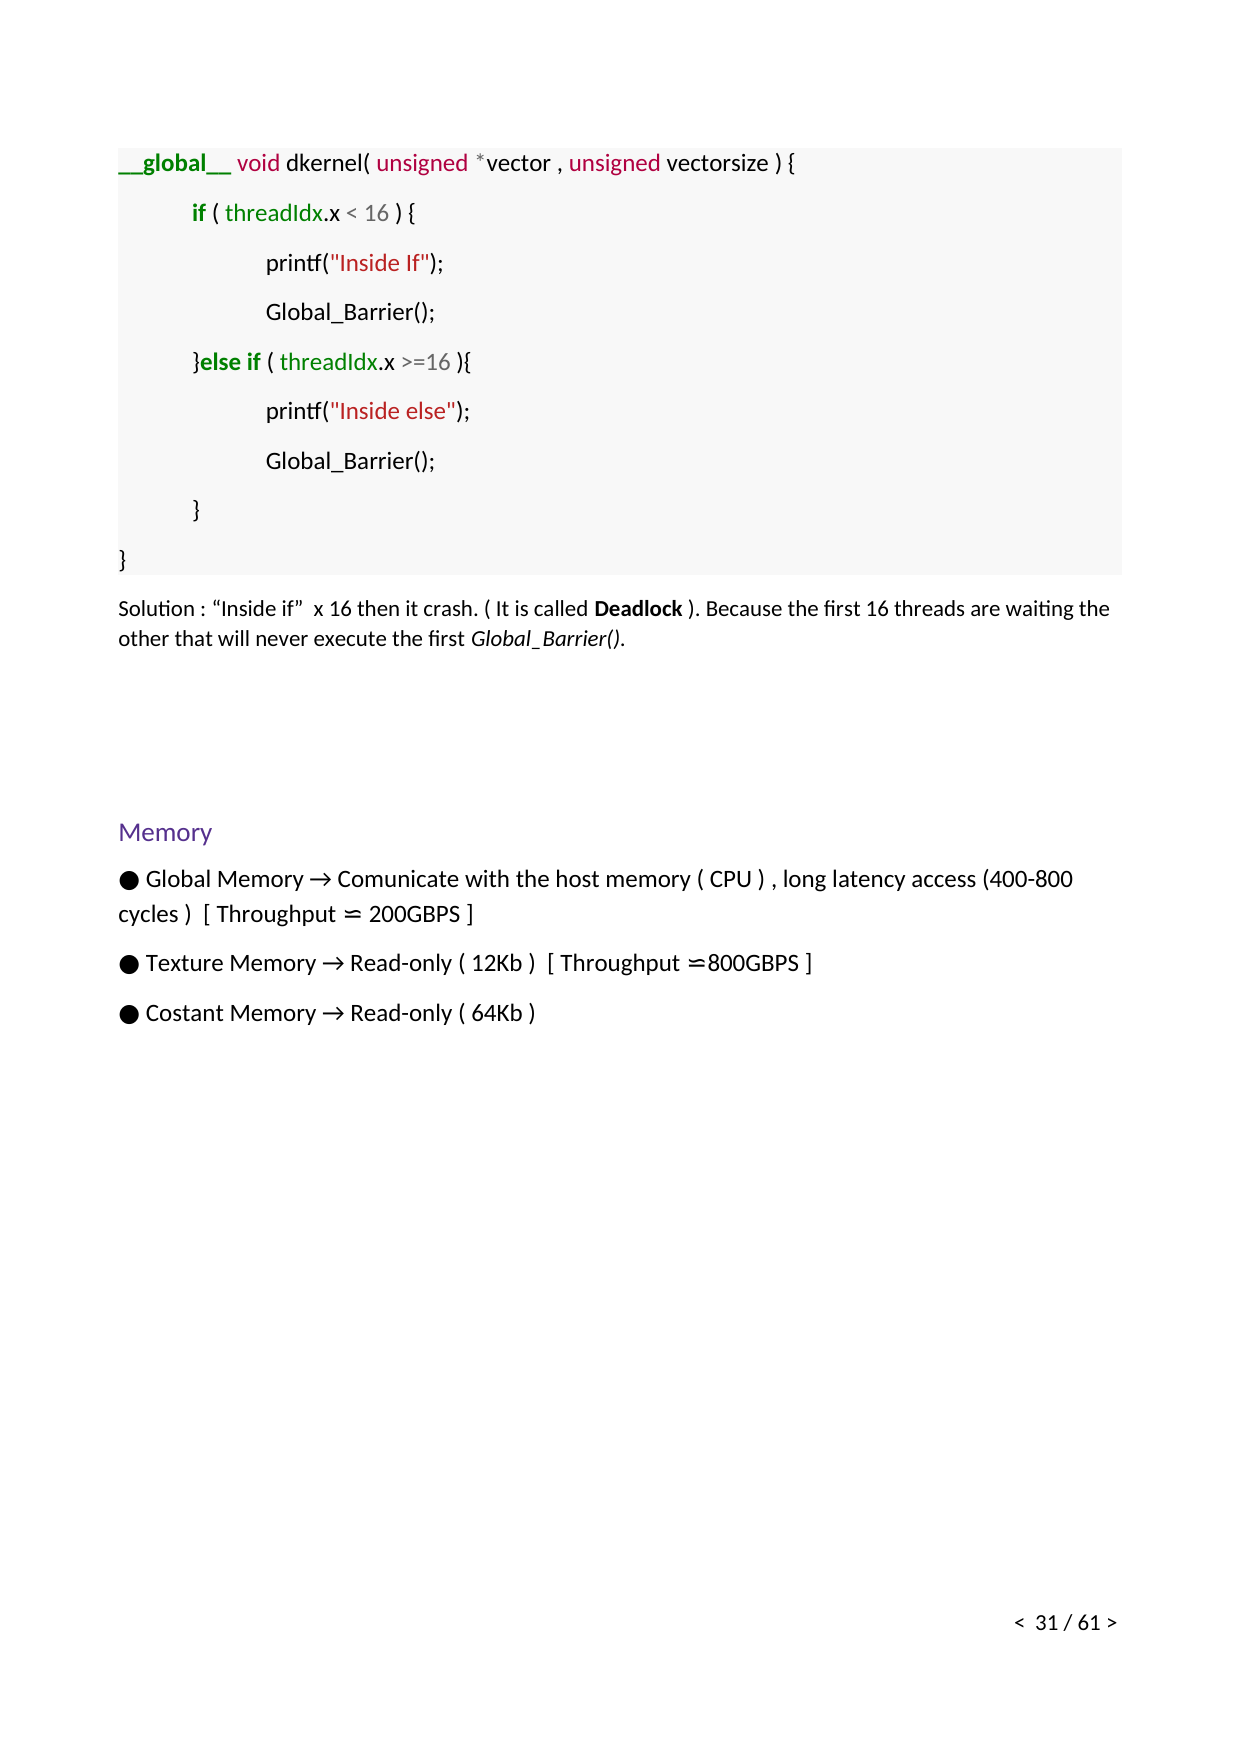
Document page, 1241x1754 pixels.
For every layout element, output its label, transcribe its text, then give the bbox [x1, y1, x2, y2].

text printf("Inside If"); [118, 247, 1122, 277]
text ● Global Memory → Comunicate with the host memory ( CPU ) , long latency access (400-800 cycles ) [ Throughput ⋍ 200GBPS ] [118, 863, 1122, 928]
text } [118, 544, 1122, 575]
text Global_Barrier(); [118, 296, 1122, 327]
text printf("Inside else"); [118, 396, 1122, 426]
text if ( threadIdx.x < 16 ) { [118, 197, 1122, 228]
text ● Costant Memory → Read-only ( 64Kb ) [118, 997, 1122, 1027]
text ● Texture Memory → Read-only ( 12Kb ) [ Throughput ⋍800GBPS ] [118, 947, 1122, 978]
text Global_Barrier(); [118, 445, 1122, 476]
text } [118, 495, 1122, 525]
subtitle Memory [118, 815, 1122, 848]
text }else if ( threadIdx.x >=16 ){ [118, 346, 1122, 376]
text Solution : “Inside if” x 16 then it crash. ( It is called Deadlock ). Because the first 16 threads are waiting the other that will never execute the first Global_Barrier(). [118, 594, 1122, 652]
text __global__ void dkernel( unsigned *vector , unsigned vectorsize ) { [118, 148, 1122, 178]
